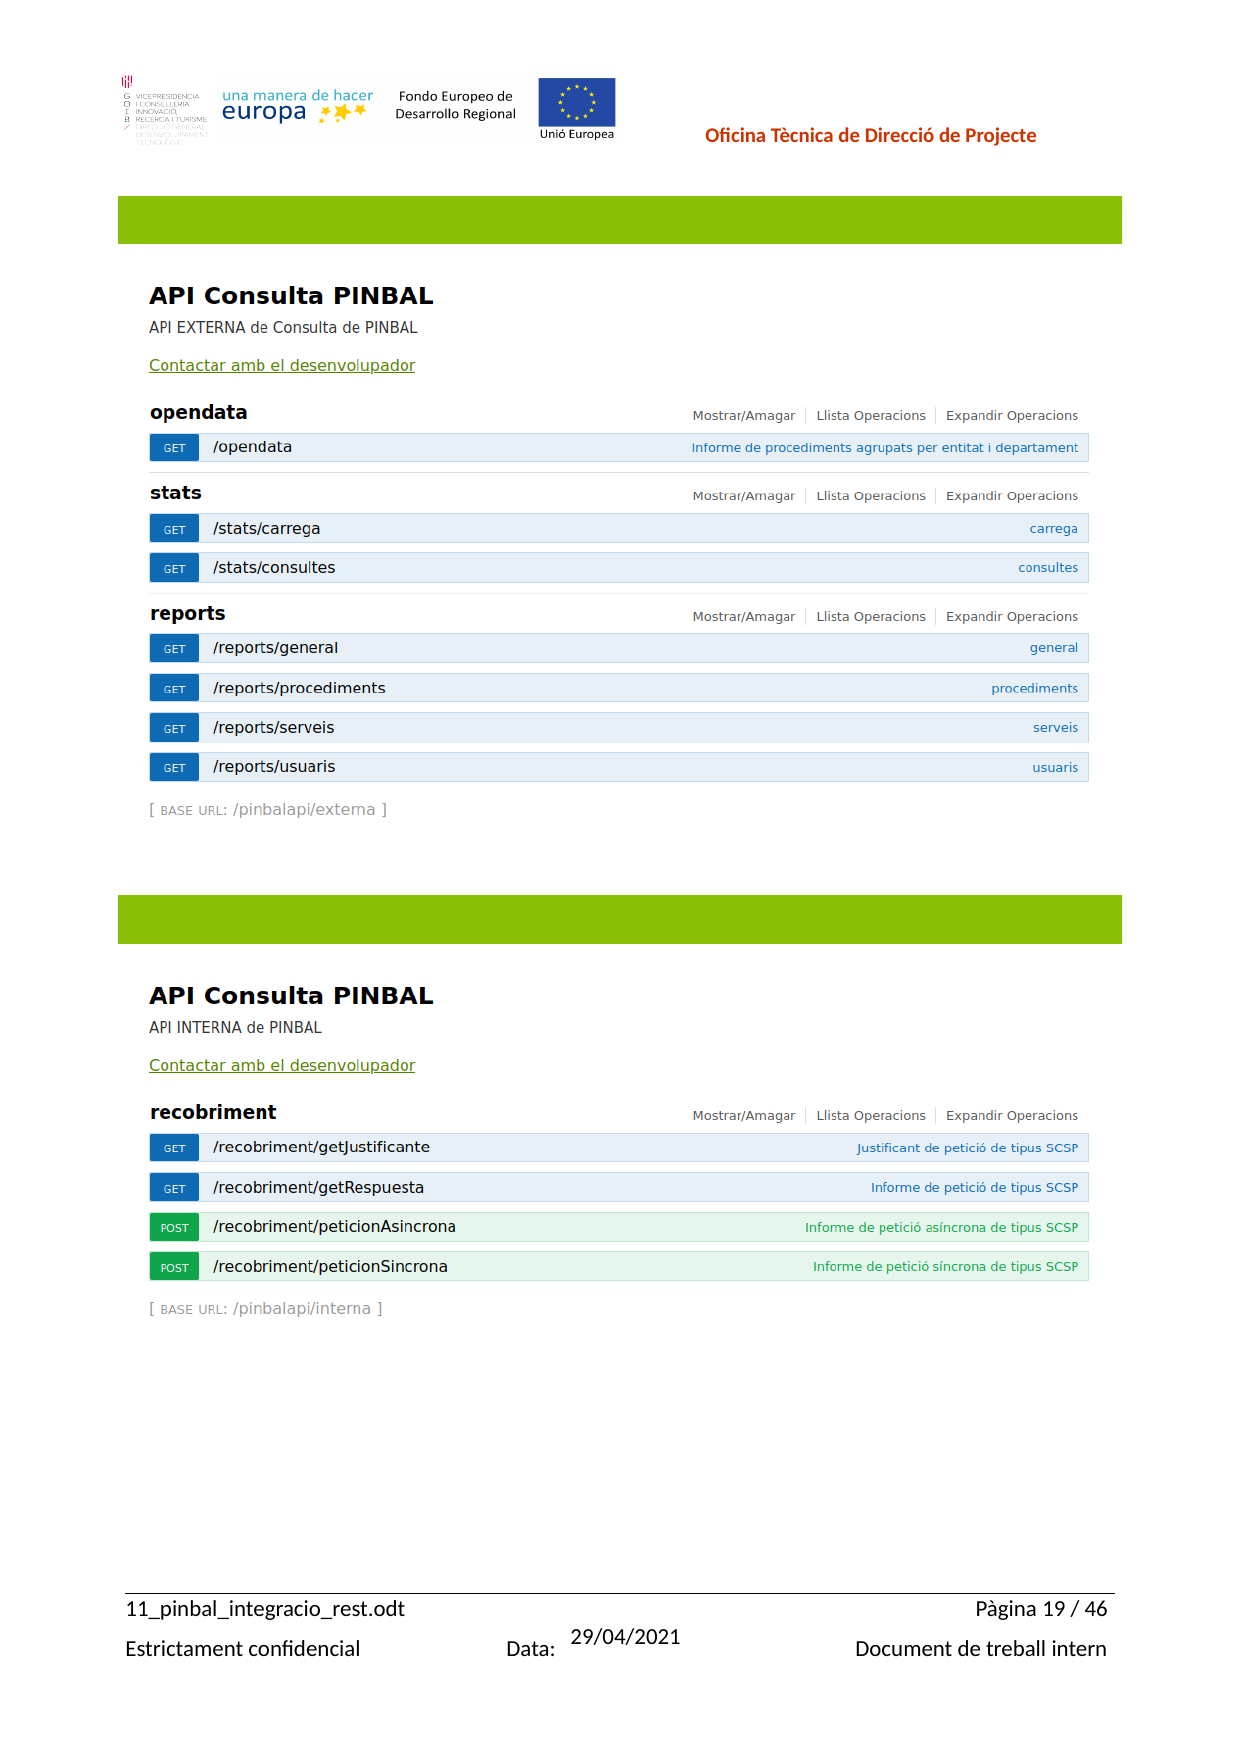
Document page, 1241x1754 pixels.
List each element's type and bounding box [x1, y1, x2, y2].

picture [219, 73, 621, 147]
picture [118, 73, 213, 147]
picture [118, 895, 1123, 1349]
picture [118, 196, 1123, 842]
